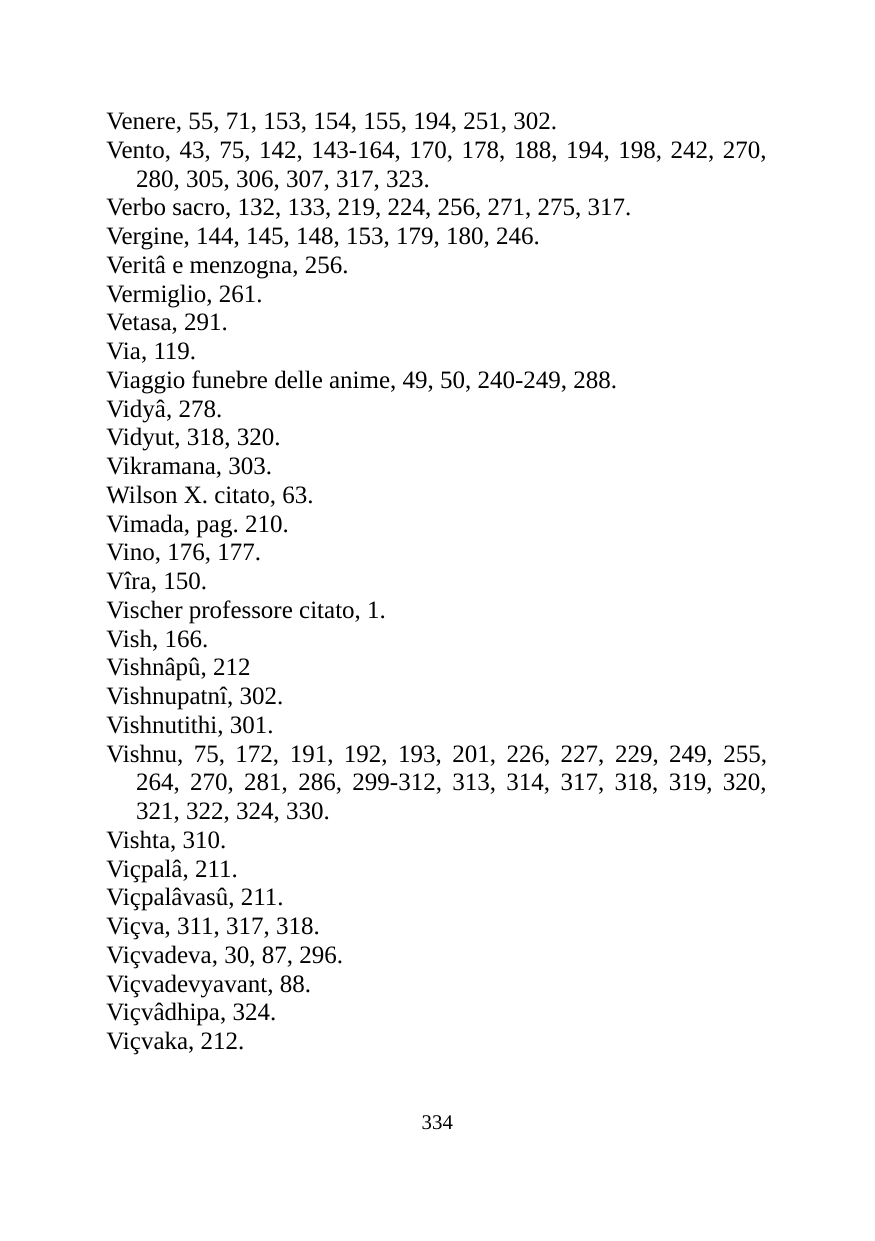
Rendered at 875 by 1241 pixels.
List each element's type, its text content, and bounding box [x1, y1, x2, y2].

text Viçvadeva, 30, 87, 296. [106, 940, 768, 969]
text Vento, 43, 75, 142, 143-164, 170, 178, 188, 194, 198, 242, 270, 280, 305, 306, 307, 317, 323. [106, 135, 768, 192]
text Vishnutithi, 301. [106, 710, 768, 739]
text Vikramana, 303. [106, 451, 768, 480]
text Viçvâdhipa, 324. [106, 997, 768, 1026]
text Vino, 176, 177. [106, 537, 768, 566]
text Vishnupatnî, 302. [106, 681, 768, 710]
text Vergine, 144, 145, 148, 153, 179, 180, 246. [106, 221, 768, 250]
text Vetasa, 291. [106, 307, 768, 336]
text Venere, 55, 71, 153, 154, 155, 194, 251, 302. [106, 106, 768, 135]
text Vimada, pag. 210. [106, 509, 768, 537]
text Vîra, 150. [106, 566, 768, 595]
text Viçvaka, 212. [106, 1026, 768, 1055]
text Vidyâ, 278. [106, 394, 768, 422]
text Wilson X. citato, 63. [106, 480, 768, 509]
text Viçpalâ, 211. [106, 854, 768, 882]
text Viaggio funebre delle anime, 49, 50, 240-249, 288. [106, 365, 768, 394]
text Vischer professore citato, 1. [106, 595, 768, 624]
text Viçpalâvasû, 211. [106, 882, 768, 911]
text Verbo sacro, 132, 133, 219, 224, 256, 271, 275, 317. [106, 192, 768, 221]
text Vermiglio, 261. [106, 279, 768, 307]
text Vish, 166. [106, 624, 768, 652]
text Via, 119. [106, 336, 768, 365]
text Veritâ e menzogna, 256. [106, 250, 768, 279]
text Viçva, 311, 317, 318. [106, 911, 768, 940]
text Vishta, 310. [106, 825, 768, 854]
text Vishnu, 75, 172, 191, 192, 193, 201, 226, 227, 229, 249, 255, 264, 270, 281, 286, 299-312, 313, 314, 317, 318, 319, 320, 321, 322, 324, 330. [106, 739, 768, 825]
text Vidyut, 318, 320. [106, 422, 768, 451]
text Viçvadevyavant, 88. [106, 969, 768, 997]
text Vishnâpû, 212 [106, 652, 768, 681]
